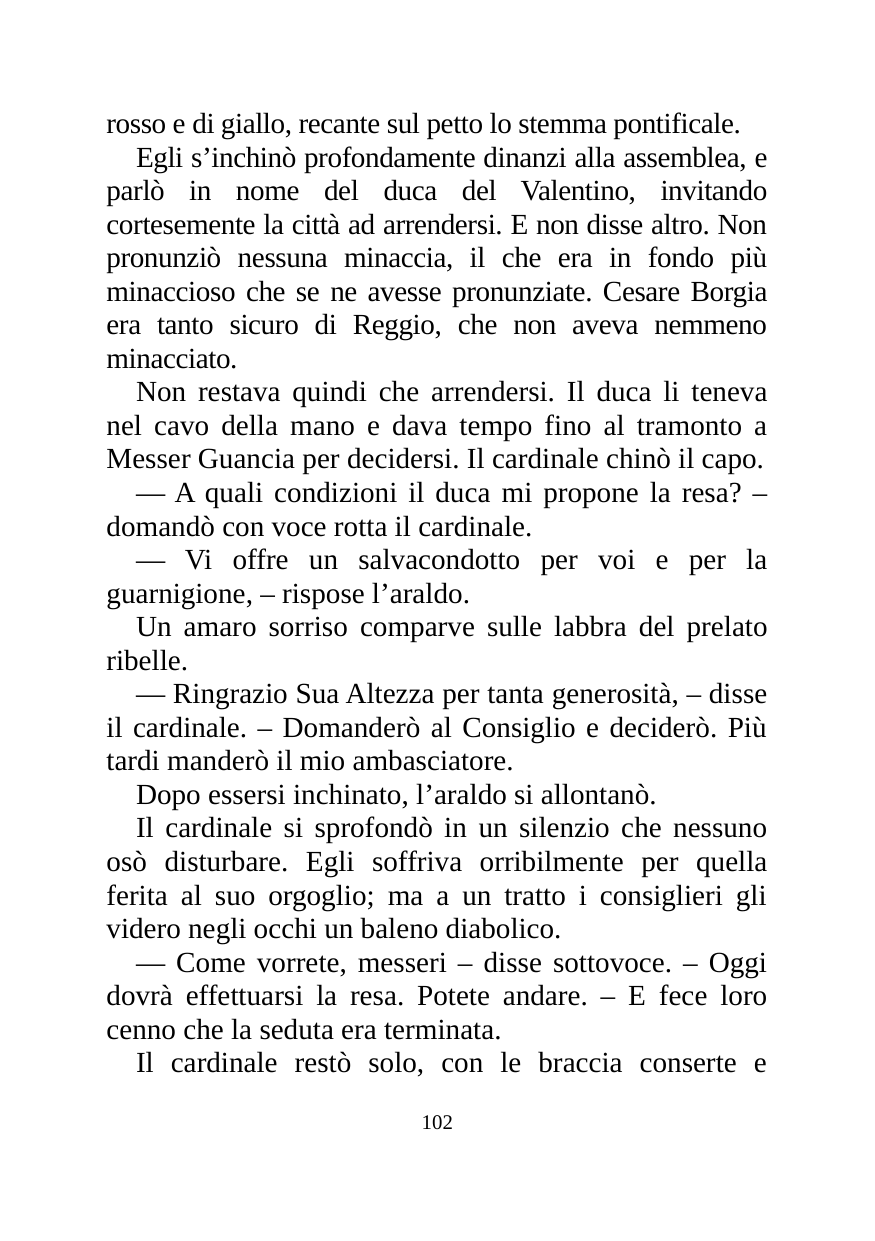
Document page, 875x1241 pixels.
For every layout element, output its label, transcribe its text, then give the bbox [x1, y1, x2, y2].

text Il cardinale restò solo, con le braccia conserte e [106, 1045, 768, 1079]
text — Come vorrete, messeri – disse sottovoce. – Oggi dovrà effettuarsi la resa. Potete andare. – E fece loro cenno che la seduta era terminata. [106, 945, 768, 1045]
text — Vi offre un salvacondotto per voi e per la guarnigione, – rispose l’araldo. [106, 542, 768, 609]
text Dopo essersi inchinato, l’araldo si allontanò. [106, 777, 768, 811]
text Un amaro sorriso comparve sulle labbra del prelato ribelle. [106, 609, 768, 676]
text Non restava quindi che arrendersi. Il duca li teneva nel cavo della mano e dava tempo fino al tramonto a Messer Guancia per decidersi. Il cardinale chinò il capo. [106, 374, 768, 475]
text rosso e di giallo, recante sul petto lo stemma pontificale. [106, 106, 768, 140]
text Egli s’inchinò profondamente dinanzi alla assemblea, e parlò in nome del duca del Valentino, invitando cortesemente la città ad arrendersi. E non disse altro. Non pronunziò nessuna minaccia, il che era in fondo più minaccioso che se ne avesse pronunziate. Cesare Borgia era tanto sicuro di Reggio, che non aveva nemmeno minacciato. [106, 140, 768, 374]
text — Ringrazio Sua Altezza per tanta generosità, – disse il cardinale. – Domanderò al Consiglio e deciderò. Più tardi manderò il mio ambasciatore. [106, 676, 768, 777]
text Il cardinale si sprofondò in un silenzio che nessuno osò disturbare. Egli soffriva orribilmente per quella ferita al suo orgoglio; ma a un tratto i consiglieri gli videro negli occhi un baleno diabolico. [106, 811, 768, 945]
text — A quali condizioni il duca mi propone la resa? – domandò con voce rotta il cardinale. [106, 475, 768, 542]
